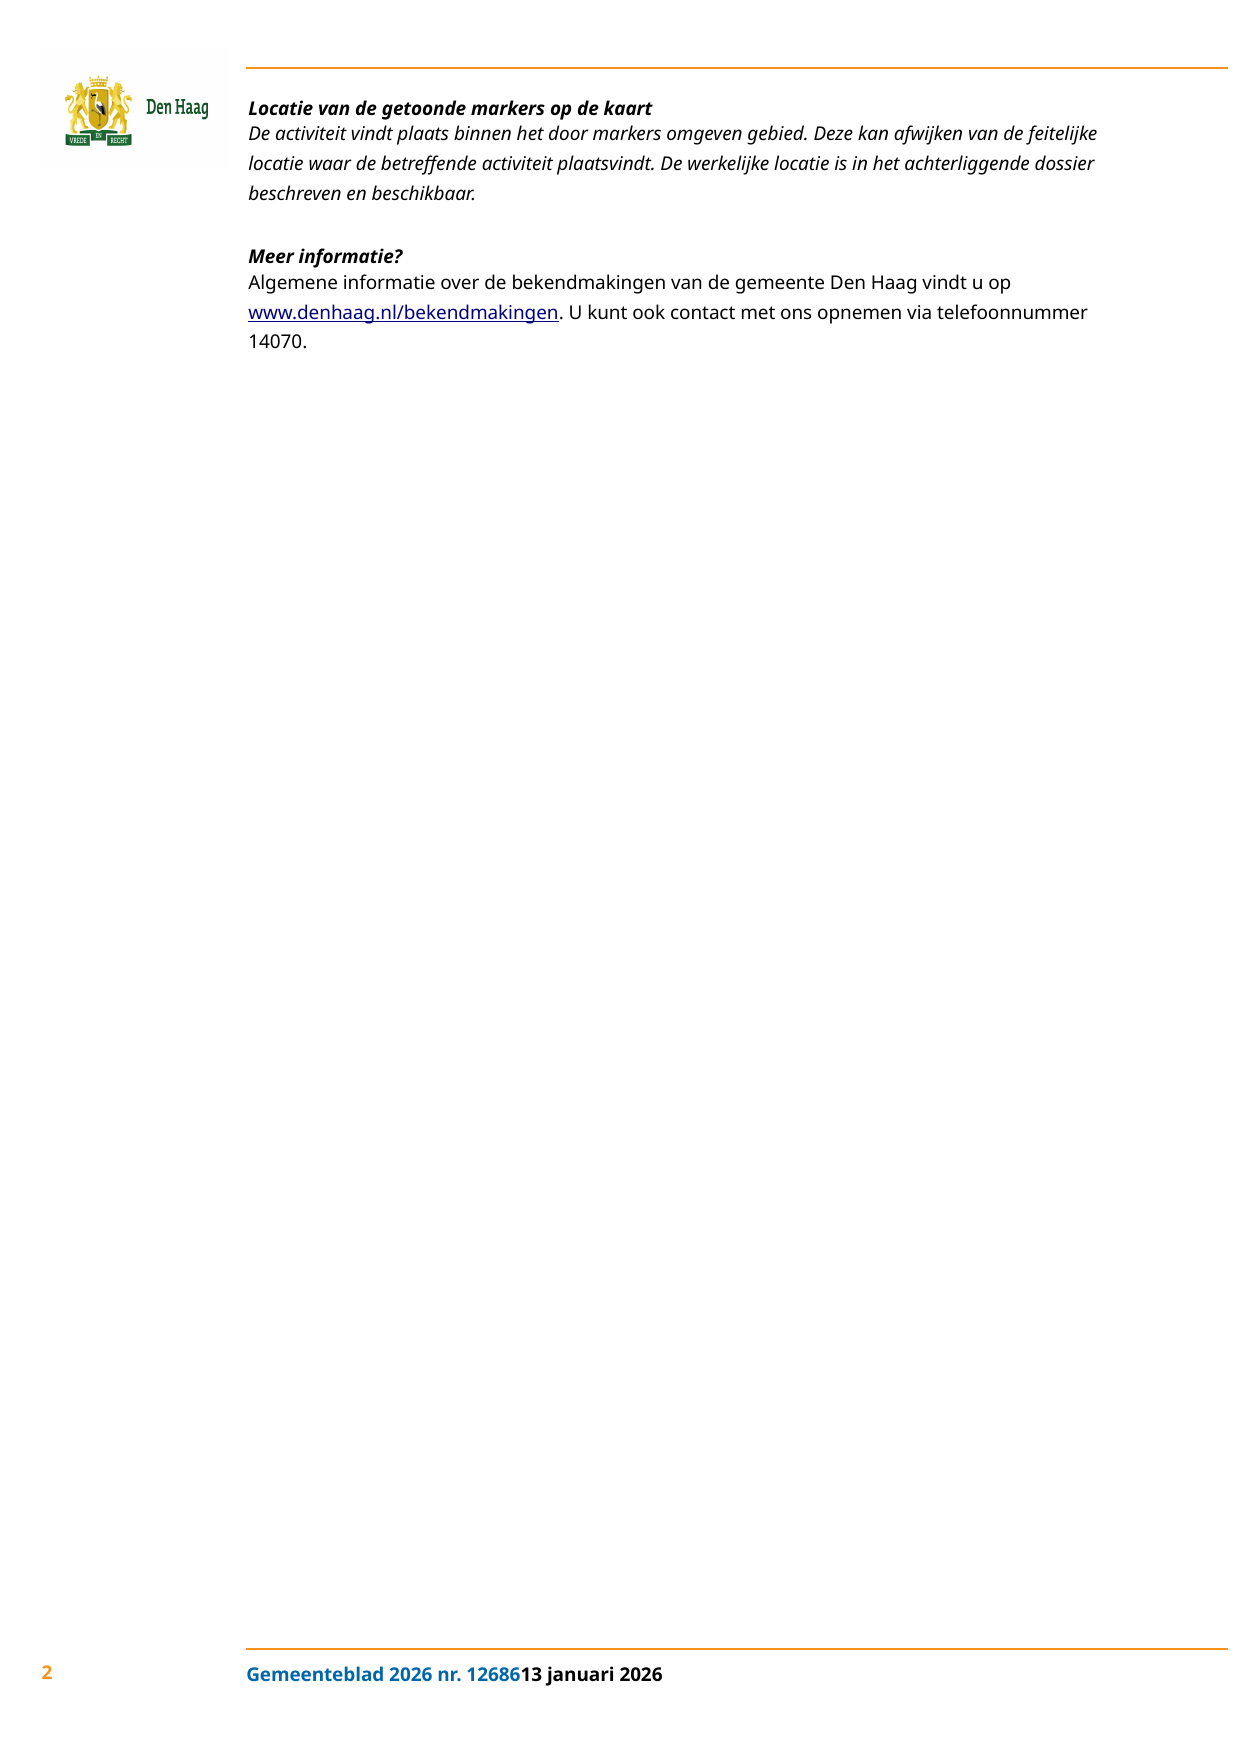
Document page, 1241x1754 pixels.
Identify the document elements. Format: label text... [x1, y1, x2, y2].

picture [41, 47, 231, 172]
text Locatie van de getoonde markers op de kaart [248, 95, 1152, 121]
text Algemene informatie over de bekendmakingen van de gemeente Den Haag vindt u op www.denhaag.nl/bekendmakingen. U kunt ook contact met ons opnemen via telefoonnummer 14070. [248, 269, 1152, 354]
text Meer informatie? [248, 244, 1152, 269]
text De activiteit vindt plaats binnen het door markers omgeven gebied. Deze kan afwijken van de feitelijke locatie waar de betreffende activiteit plaatsvindt. De werkelijke locatie is in het achterliggende dossier beschreven en beschikbaar. [248, 121, 1152, 205]
